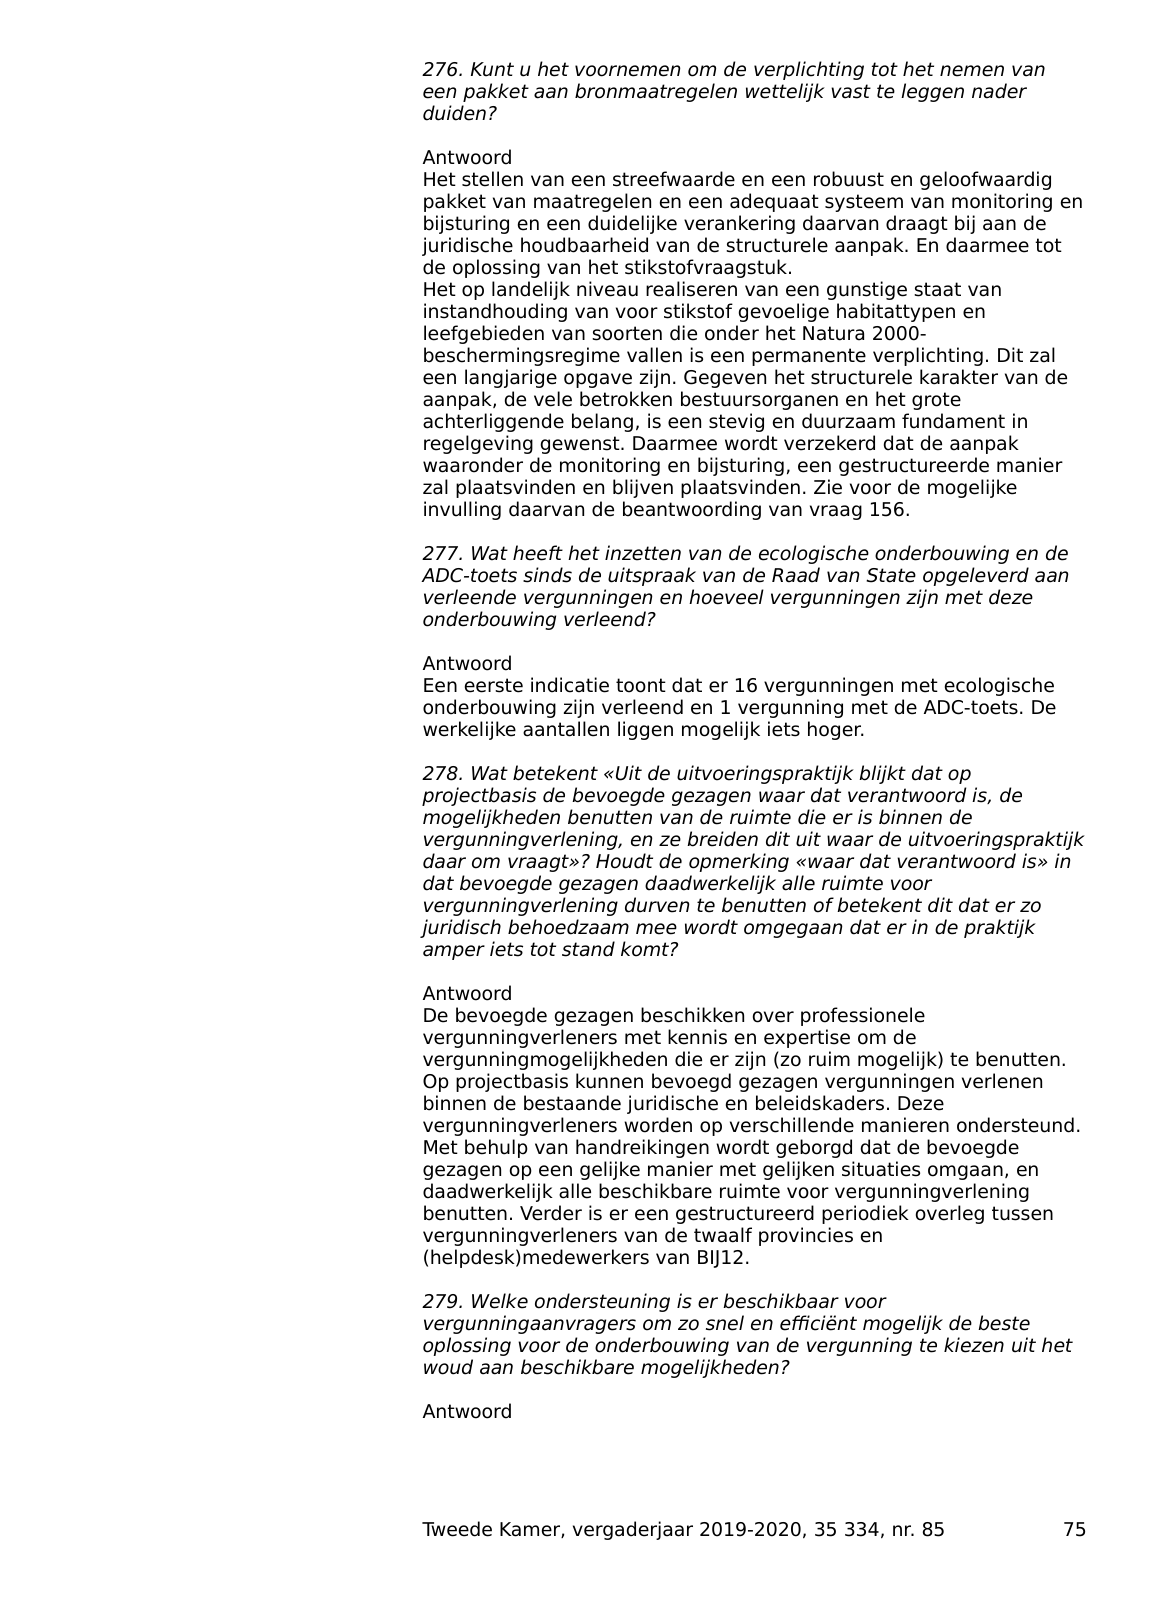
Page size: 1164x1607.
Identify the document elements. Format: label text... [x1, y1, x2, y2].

text 276. Kunt u het voornemen om de verplichting tot het nemen van een pakket aan bronmaatregelen wettelijk vast te leggen nader duiden? [422, 59, 1087, 125]
text De bevoegde gezagen beschikken over professionele vergunningverleners met kennis en expertise om de vergunningmogelijkheden die er zijn (zo ruim mogelijk) te benutten. Op projectbasis kunnen bevoegd gezagen vergunningen verlenen binnen de bestaande juridische en beleidskaders. Deze vergunningverleners worden op verschillende manieren ondersteund. Met behulp van handreikingen wordt geborgd dat de bevoegde gezagen op een gelijke manier met gelijken situaties omgaan, en daadwerkelijk alle beschikbare ruimte voor vergunningverlening benutten. Verder is er een gestructureerd periodiek overleg tussen vergunningverleners van de twaalf provincies en (helpdesk)medewerkers van BIJ12. [422, 1005, 1087, 1269]
text 278. Wat betekent «Uit de uitvoeringspraktijk blijkt dat op projectbasis de bevoegde gezagen waar dat verantwoord is, de mogelijkheden benutten van de ruimte die er is binnen de vergunningverlening, en ze breiden dit uit waar de uitvoeringspraktijk daar om vraagt»? Houdt de opmerking «waar dat verantwoord is» in dat bevoegde gezagen daadwerkelijk alle ruimte voor vergunningverlening durven te benutten of betekent dit dat er zo juridisch behoedzaam mee wordt omgegaan dat er in de praktijk amper iets tot stand komt? [422, 763, 1087, 961]
text Het op landelijk niveau realiseren van een gunstige staat van instandhouding van voor stikstof gevoelige habitattypen en leefgebieden van soorten die onder het Natura 2000-beschermingsregime vallen is een permanente verplichting. Dit zal een langjarige opgave zijn. Gegeven het structurele karakter van de aanpak, de vele betrokken bestuursorganen en het grote achterliggende belang, is een stevig en duurzaam fundament in regelgeving gewenst. Daarmee wordt verzekerd dat de aanpak waaronder de monitoring en bijsturing, een gestructureerde manier zal plaatsvinden en blijven plaatsvinden. Zie voor de mogelijke invulling daarvan de beantwoording van vraag 156. [422, 279, 1087, 521]
text Antwoord [422, 653, 1087, 675]
text Antwoord [422, 1401, 1087, 1423]
text Antwoord [422, 147, 1087, 169]
text 279. Welke ondersteuning is er beschikbaar voor vergunningaanvragers om zo snel en efficiënt mogelijk de beste oplossing voor de onderbouwing van de vergunning te kiezen uit het woud aan beschikbare mogelijkheden? [422, 1291, 1087, 1379]
text Het stellen van een streefwaarde en een robuust en geloofwaardig pakket van maatregelen en een adequaat systeem van monitoring en bijsturing en een duidelijke verankering daarvan draagt bij aan de juridische houdbaarheid van de structurele aanpak. En daarmee tot de oplossing van het stikstofvraagstuk. [422, 169, 1087, 279]
text 277. Wat heeft het inzetten van de ecologische onderbouwing en de ADC-toets sinds de uitspraak van de Raad van State opgeleverd aan verleende vergunningen en hoeveel vergunningen zijn met deze onderbouwing verleend? [422, 543, 1087, 631]
text Antwoord [422, 983, 1087, 1005]
text Een eerste indicatie toont dat er 16 vergunningen met ecologische onderbouwing zijn verleend en 1 vergunning met de ADC-toets. De werkelijke aantallen liggen mogelijk iets hoger. [422, 675, 1087, 741]
